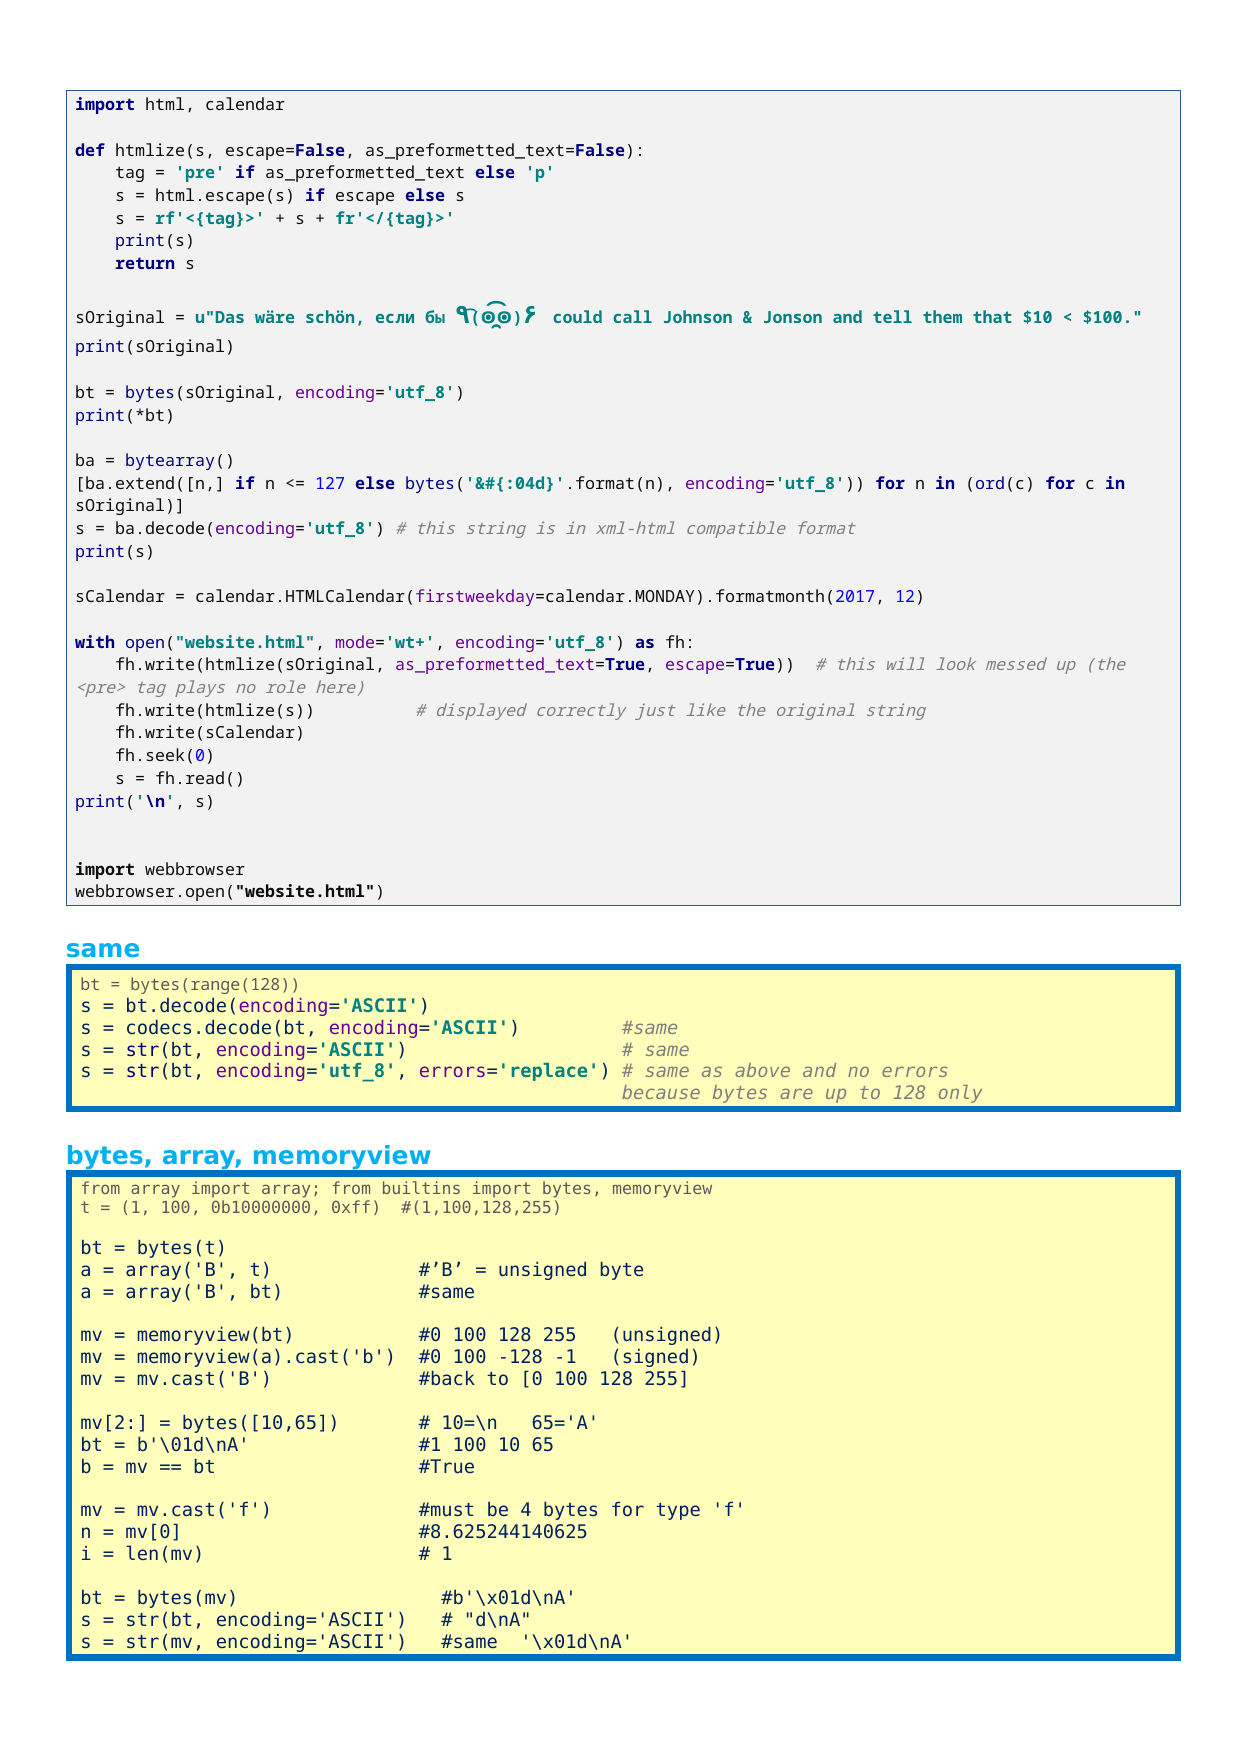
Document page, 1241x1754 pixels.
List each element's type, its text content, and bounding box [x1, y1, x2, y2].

text mv = mv.cast('f') #must be 4 bytes for type 'f' [72, 1491, 1175, 1513]
text mv = memoryview(bt) #0 100 128 255 (unsigned) [72, 1316, 1175, 1338]
text b = mv == bt #True [72, 1447, 1175, 1469]
text mv = mv.cast('B') #back to [0 100 128 255] [72, 1360, 1175, 1382]
text s = str(bt, encoding='ASCII') # "d\nA" [72, 1600, 1175, 1622]
text bt = bytes(t) [72, 1228, 1175, 1250]
text a = array('B', bt) #same [72, 1272, 1175, 1294]
text bt = b'\01d\nA' #1 100 10 65 [72, 1425, 1175, 1447]
text because bytes are up to 128 only [72, 1074, 1175, 1106]
text s = str(mv, encoding='ASCII') #same '\x01d\nA' [72, 1622, 1175, 1654]
title same [66, 934, 1181, 964]
text bt = bytes(mv) #b'\x01d\nA' [72, 1578, 1175, 1600]
text i = len(mv) # 1 [72, 1535, 1175, 1557]
text mv = memoryview(a).cast('b') #0 100 -128 -1 (signed) [72, 1338, 1175, 1360]
title bytes, array, memoryview [66, 1141, 1181, 1170]
text n = mv[0] #8.625244140625 [72, 1513, 1175, 1535]
text mv[2:] = bytes([10,65]) # 10=\n 65='A' [72, 1403, 1175, 1425]
text t = (1, 100, 0b10000000, 0xff) #(1,100,128,255) [72, 1190, 1175, 1209]
text a = array('B', t) #’B’ = unsigned byte [72, 1250, 1175, 1272]
text bt = bytes(range(128)) s = bt.decode(encoding='ASCII') s = codecs.decode(bt, encoding='ASCII') #same s = str(bt, encoding='ASCII') # same s = str(bt, encoding='utf_8', errors='replace') # same as above and no errors [72, 970, 1175, 1074]
text import html, calendar def htmlize(s, escape=False, as_preformetted_text=False): tag = 'pre' if as_preformetted_text else 'p' s = html.escape(s) if escape else s s = rf'<{tag}>' + s + fr'</{tag}>' print(s) return s sOriginal = u"Das wäre schön, если бы ٩(͡๏̯͡๏)۶ could call Johnson & Jonson and tell them that $10 < $100." print(sOriginal) bt = bytes(sOriginal, encoding='utf_8') print(*bt) ba = bytearray() [ba.extend([n,] if n <= 127 else bytes('&#{:04d}'.format(n), encoding='utf_8')) for n in (ord(c) for c in sOriginal)] s = ba.decode(encoding='utf_8') # this string is in xml-html compatible format print(s) sCalendar = calendar.HTMLCalendar(firstweekday=calendar.MONDAY).formatmonth(2017, 12) with open("website.html", mode='wt+', encoding='utf_8') as fh: fh.write(htmlize(sOriginal, as_preformetted_text=True, escape=True)) # this will look messed up (the <pre> tag plays no role here) fh.write(htmlize(s)) # displayed correctly just like the original string fh.write(sCalendar) fh.seek(0) s = fh.read() print('\n', s) [67, 91, 1180, 809]
text from array import array; from builtins import bytes, memoryview [72, 1177, 1175, 1190]
text import webbrowser webbrowser.open("website.html") [67, 831, 1180, 905]
